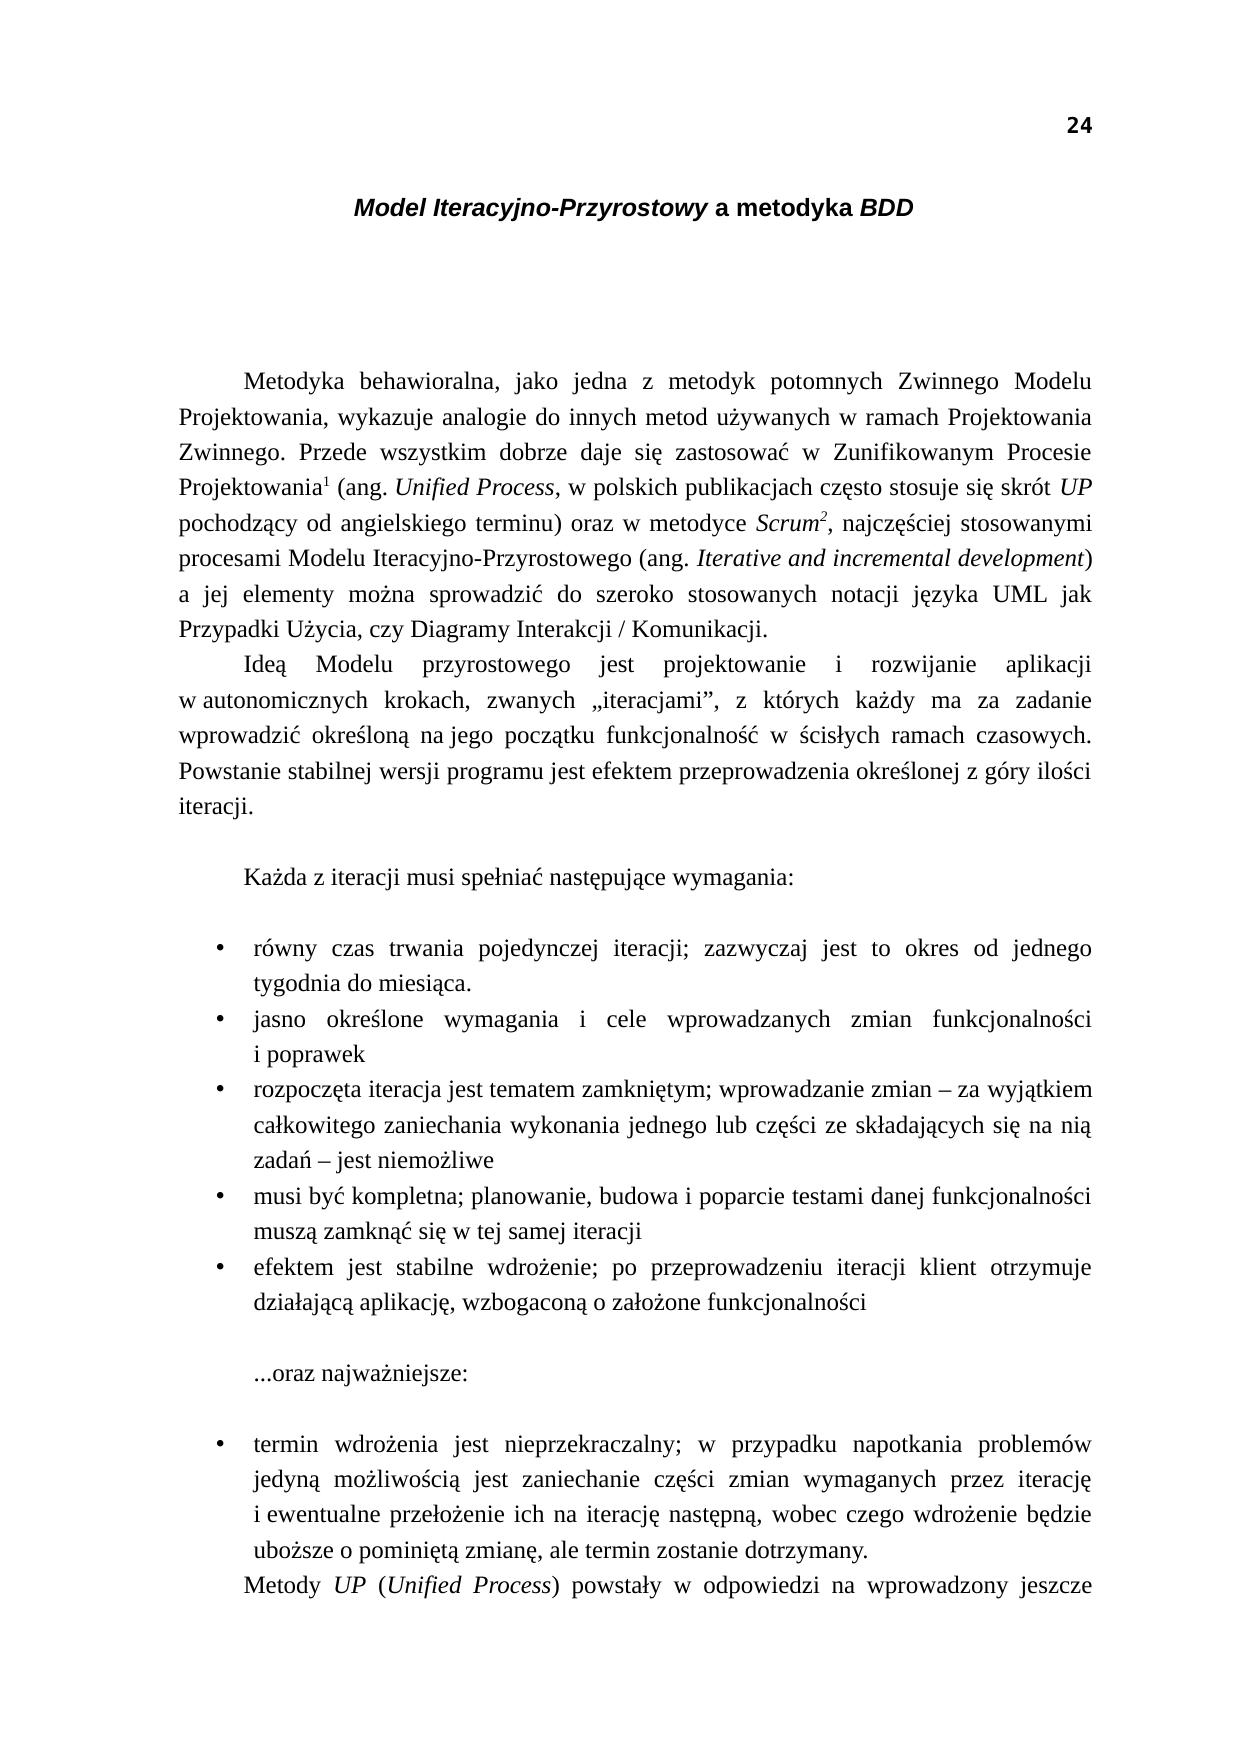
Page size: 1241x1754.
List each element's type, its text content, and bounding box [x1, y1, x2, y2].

list efektem jest stabilne wdrożenie; po przeprowadzeniu iteracji klient otrzymuje działającą aplikację, wzbogaconą o założone funkcjonalności [216, 1247, 1093, 1317]
text Każda z iteracji musi spełniać następujące wymagania: [178, 857, 1093, 892]
list musi być kompletna; planowanie, budowa i poparcie testami danej funkcjonalności muszą zamknąć się w tej samej iteracji [216, 1176, 1093, 1247]
list termin wdrożenia jest nieprzekraczalny; w przypadku napotkania problemów jedyną możliwością jest zaniechanie części zmian wymaganych przez iterację i ewentualne przełożenie ich na iterację następną, wobec czego wdrożenie będzie uboższe o pominiętą zmianę, ale termin zostanie dotrzymany. [216, 1424, 1093, 1565]
text Model Iteracyjno-Przyrostowy a metodyka BDD [177, 193, 1093, 221]
text Metody UP (Unified Process) powstały w odpowiedzi na wprowadzony jeszcze [178, 1565, 1093, 1601]
text Ideą Modelu przyrostowego jest projektowanie i rozwijanie aplikacji w autonomicznych krokach, zwanych „iteracjami”, z których każdy ma za zadanie wprowadzić określoną na jego początku funkcjonalność w ścisłych ramach czasowych. Powstanie stabilnej wersji programu jest efektem przeprowadzenia określonej z góry ilości iteracji. [178, 644, 1093, 822]
list równy czas trwania pojedynczej iteracji; zazwyczaj jest to okres od jednego tygodnia do miesiąca. [216, 928, 1093, 999]
list jasno określone wymagania i cele wprowadzanych zmian funkcjonalności i poprawek [216, 999, 1093, 1069]
list rozpoczęta iteracja jest tematem zamkniętym; wprowadzanie zmian – za wyjątkiem całkowitego zaniechania wykonania jednego lub części ze składających się na nią zadań – jest niemożliwe [216, 1069, 1093, 1176]
text Metodyka behawioralna, jako jedna z metodyk potomnych Zwinnego Modelu Projektowania, wykazuje analogie do innych metod używanych w ramach Projektowania Zwinnego. Przede wszystkim dobrze daje się zastosować w Zunifikowanym Procesie Projektowania (ang. Unified Process, w polskich publikacjach często stosuje się skrót UP pochodzący od angielskiego terminu) oraz w metodyce Scrum, najczęściej stosowanymi procesami Modelu Iteracyjno-Przyrostowego (ang. Iterative and incremental development) a jej elementy można sprowadzić do szeroko stosowanych notacji języka UML jak Przypadki Użycia, czy Diagramy Interakcji / Komunikacji. [178, 361, 1093, 644]
list ...oraz najważniejsze: [216, 1353, 1093, 1388]
